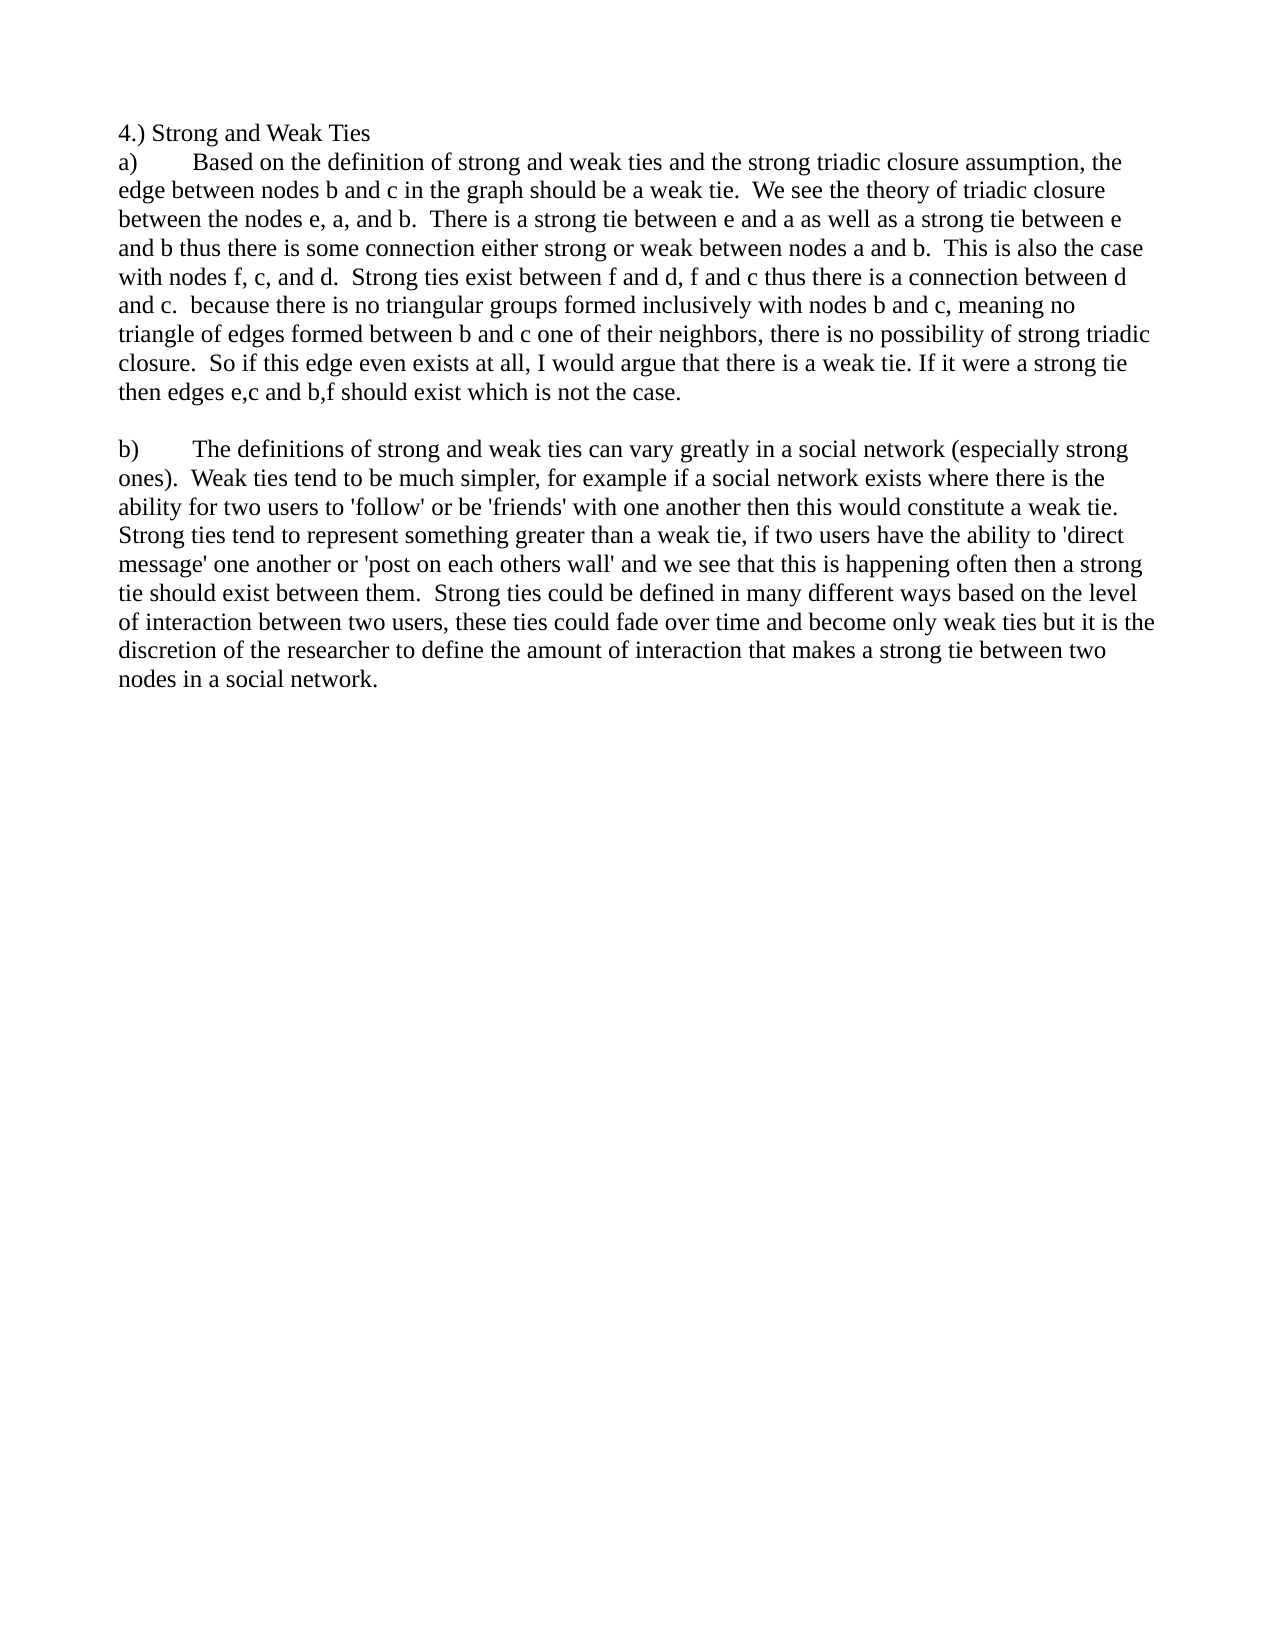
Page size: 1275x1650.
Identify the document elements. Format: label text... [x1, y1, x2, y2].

text a) Based on the definition of strong and weak ties and the strong triadic closure assumption, the edge between nodes b and c in the graph should be a weak tie. We see the theory of triadic closure between the nodes e, a, and b. There is a strong tie between e and a as well as a strong tie between e and b thus there is some connection either strong or weak between nodes a and b. This is also the case with nodes f, c, and d. Strong ties exist between f and d, f and c thus there is a connection between d and c. because there is no triangular groups formed inclusively with nodes b and c, meaning no triangle of edges formed between b and c one of their neighbors, there is no possibility of strong triadic closure. So if this edge even exists at all, I would argue that there is a weak tie. If it were a strong tie then edges e,c and b,f should exist which is not the case. [118, 147, 1157, 406]
text b) The definitions of strong and weak ties can vary greatly in a social network (especially strong ones). Weak ties tend to be much simpler, for example if a social network exists where there is the ability for two users to 'follow' or be 'friends' with one another then this would constitute a weak tie. Strong ties tend to represent something greater than a weak tie, if two users have the ability to 'direct message' one another or 'post on each others wall' and we see that this is happening often then a strong tie should exist between them. Strong ties could be defined in many different ways based on the level of interaction between two users, these ties could fade over time and become only weak ties but it is the discretion of the researcher to define the amount of interaction that makes a strong tie between two nodes in a social network. [118, 434, 1157, 693]
text 4.) Strong and Weak Ties [118, 118, 1157, 147]
